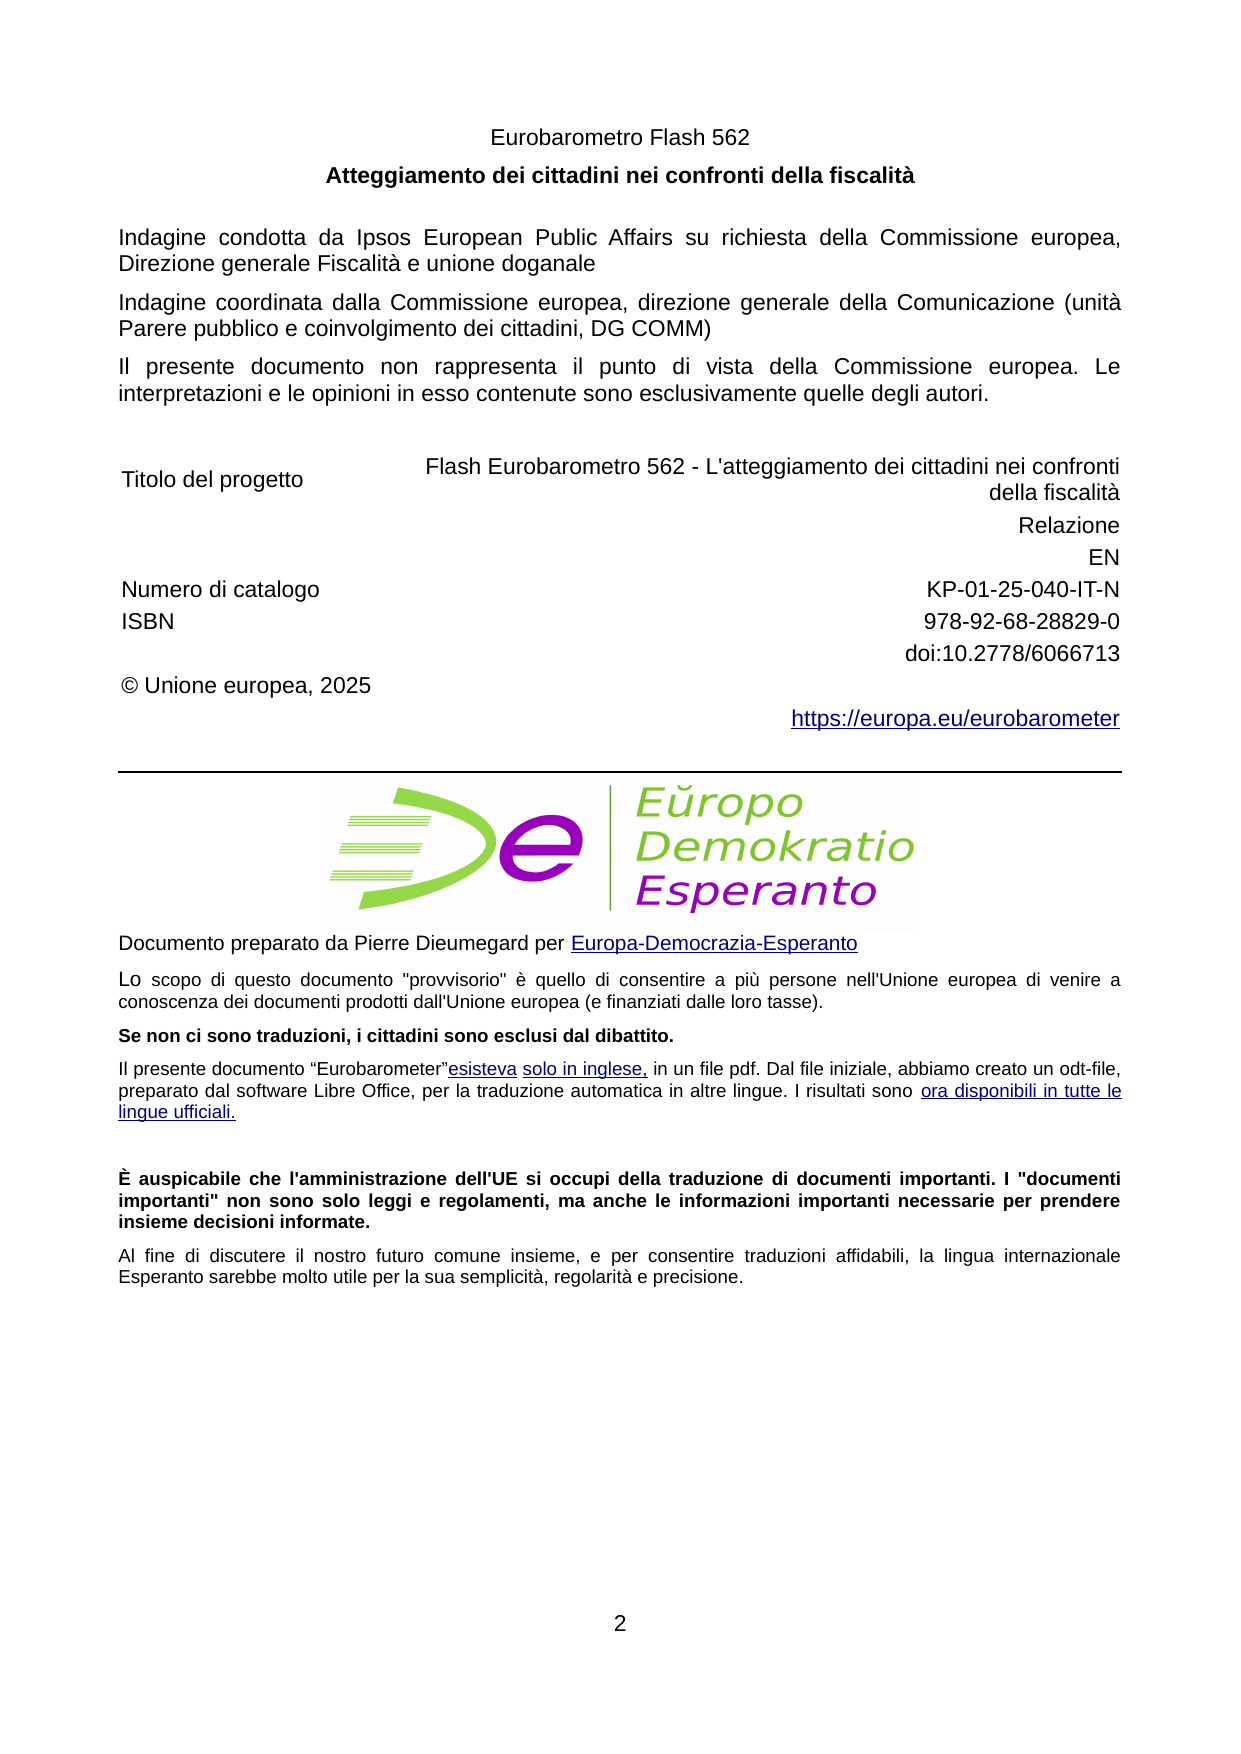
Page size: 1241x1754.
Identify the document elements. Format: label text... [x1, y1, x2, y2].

text Indagine condotta da Ipsos European Public Affairs su richiesta della Commissione europea, Direzione generale Fiscalità e unione doganale [118, 224, 1122, 277]
table_cell 978-92-68-28829-0 [414, 605, 1123, 637]
text Al fine di discutere il nostro futuro comune insieme, e per consentire traduzioni affidabili, la lingua internazionale Esperanto sarebbe molto utile per la sua semplicità, regolarità e precisione. [118, 1244, 1122, 1288]
table_cell [118, 541, 413, 573]
table_cell ISBN [118, 605, 413, 637]
text Il presente documento non rappresenta il punto di vista della Commissione europea. Le interpretazioni e le opinioni in esso contenute sono esclusivamente quelle degli autori. [118, 353, 1122, 406]
picture [321, 778, 919, 932]
table_cell Numero di catalogo [118, 573, 413, 605]
table_cell https://europa.eu/eurobarometer [414, 702, 1123, 734]
table_cell © Unione europea, 2025 [118, 670, 413, 702]
table_header Flash Eurobarometro 562 - L'atteggiamento dei cittadini nei confronti della fiscalità [414, 450, 1123, 509]
table_cell [118, 638, 413, 669]
text Indagine coordinata dalla Commissione europea, direzione generale della Comunicazione (unità Parere pubblico e coinvolgimento dei cittadini, DG COMM) [118, 289, 1122, 341]
text Documento preparato da Pierre Dieumegard per Europa-Democrazia-Esperanto [118, 929, 1122, 955]
table_cell [118, 509, 413, 541]
text Il presente documento “Eurobarometer”esisteva solo in inglese, in un file pdf. Dal file iniziale, abbiamo creato un odt-file, preparato dal software Libre Office, per la traduzione automatica in altre lingue. I risultati sono ora disponibili in tutte le lingue ufficiali. [118, 1058, 1122, 1123]
text È auspicabile che l'amministrazione dell'UE si occupi della traduzione di documenti importanti. I "documenti importanti" non sono solo leggi e regolamenti, ma anche le informazioni importanti necessarie per prendere insieme decisioni informate. [118, 1168, 1122, 1233]
table_cell KP-01-25-040-IT-N [414, 573, 1123, 605]
table_cell [118, 702, 413, 734]
text Se non ci sono traduzioni, i cittadini sono esclusi dal dibattito. [118, 1024, 1122, 1046]
table_cell doi:10.2778/6066713 [414, 638, 1123, 669]
table_cell [414, 670, 1123, 702]
text Lo scopo di questo documento "provvisorio" è quello di consentire a più persone nell'Unione europea di venire a conoscenza dei documenti prodotti dall'Unione europea (e finanziati dalle loro tasse). [118, 967, 1122, 1013]
table_cell EN [414, 541, 1123, 573]
table_cell Relazione [414, 509, 1123, 541]
table_header Titolo del progetto [118, 450, 413, 509]
